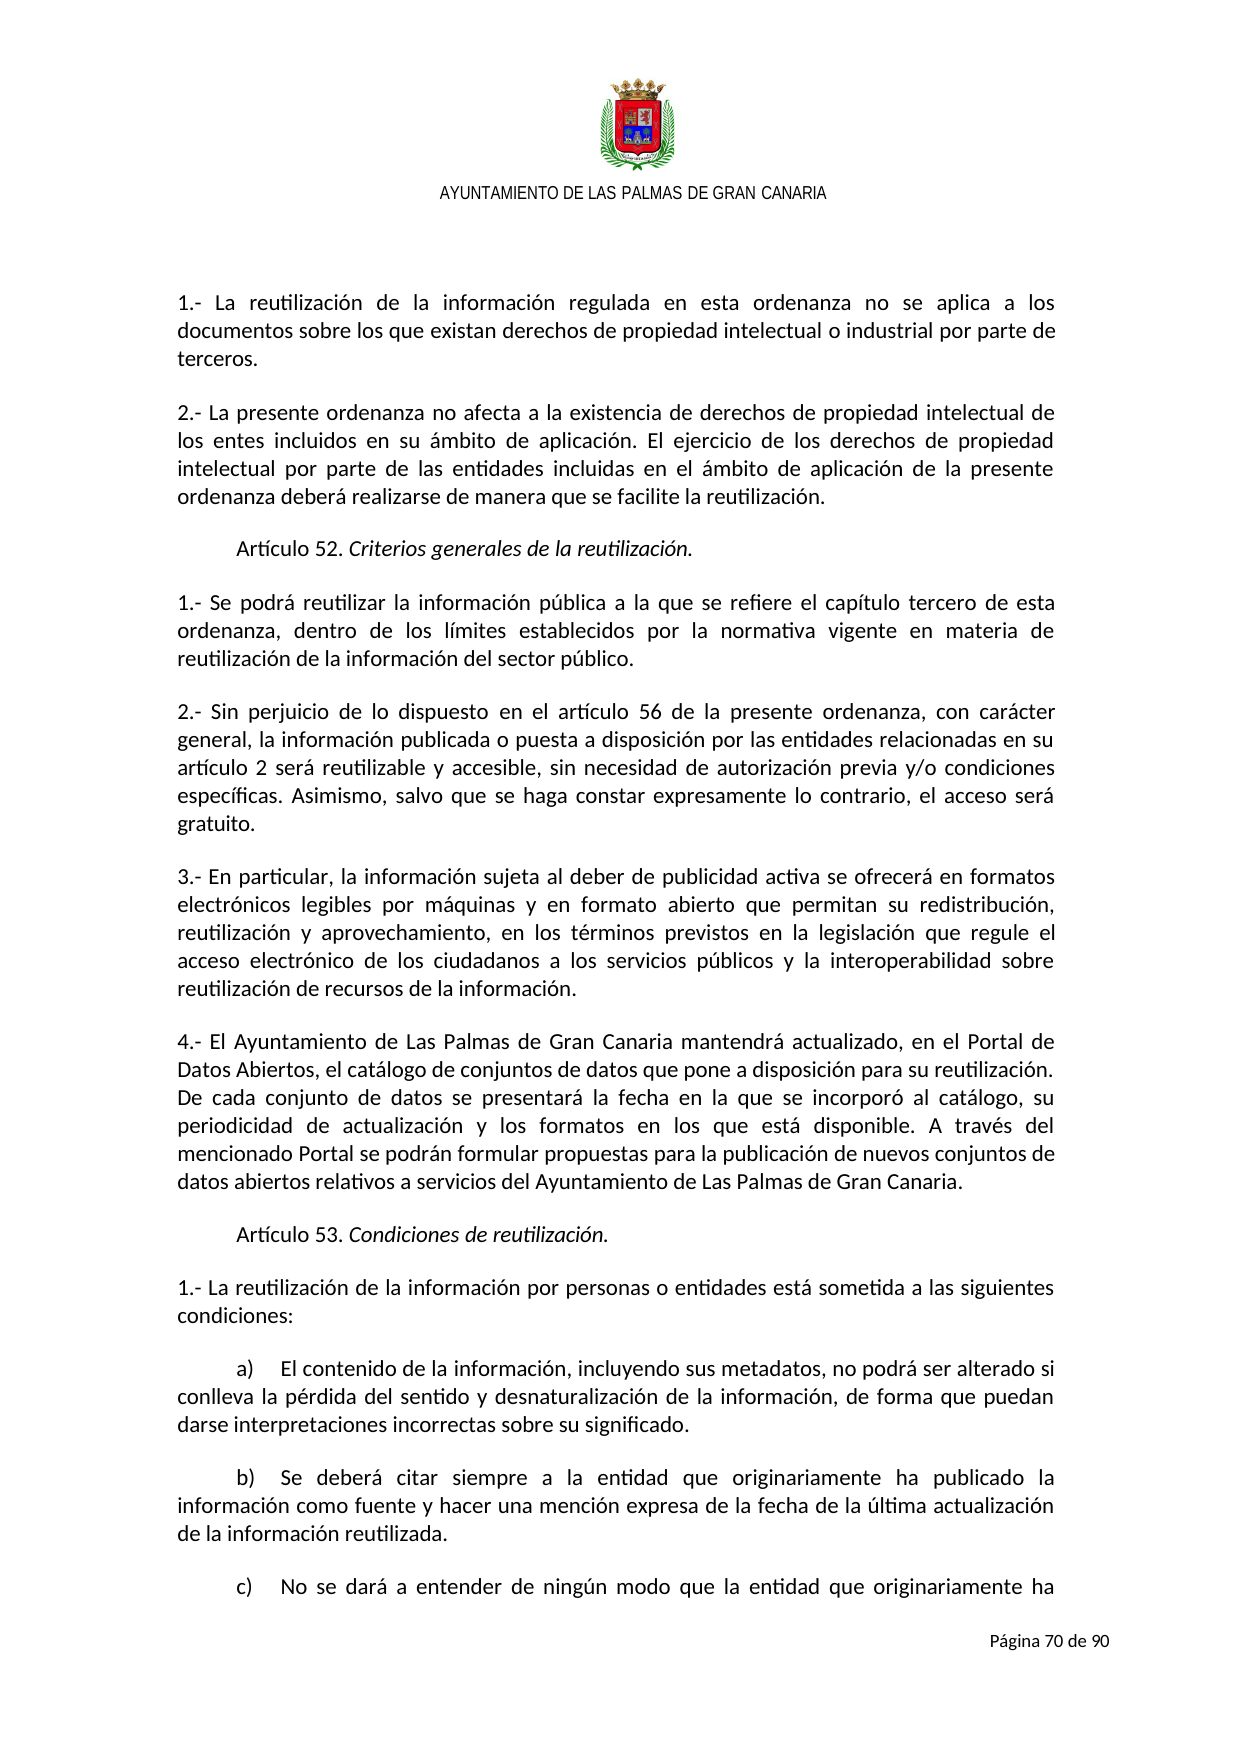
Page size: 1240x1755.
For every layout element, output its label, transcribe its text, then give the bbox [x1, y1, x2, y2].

text 2.- La presente ordenanza no afecta a la existencia de derechos de propiedad intelectual de los entes incluidos en su ámbito de aplicación. El ejercicio de los derechos de propiedad intelectual por parte de las entidades incluidas en el ámbito de aplicación de la presente ordenanza deberá realizarse de manera que se facilite la reutilización. [177, 398, 1056, 510]
list El contenido de la información, incluyendo sus metadatos, no podrá ser alterado si conlleva la pérdida del sentido y desnaturalización de la información, de forma que puedan darse interpretaciones incorrectas sobre su significado. [177, 1354, 1056, 1438]
text 1.- Se podrá reutilizar la información pública a la que se refiere el capítulo tercero de esta ordenanza, dentro de los límites establecidos por la normativa vigente en materia de reutilización de la información del sector público. [177, 588, 1056, 672]
text Artículo 52. Criterios generales de la reutilización. [236, 534, 1151, 563]
text 1.- La reutilización de la información regulada en esta ordenanza no se aplica a los documentos sobre los que existan derechos de propiedad intelectual o industrial por parte de terceros. [177, 288, 1056, 373]
text Artículo 53. Condiciones de reutilización. [236, 1220, 1151, 1248]
list Se deberá citar siempre a la entidad que originariamente ha publicado la información como fuente y hacer una mención expresa de la fecha de la última actualización de la información reutilizada. [177, 1463, 1056, 1547]
text 3.- En particular, la información sujeta al deber de publicidad activa se ofrecerá en formatos electrónicos legibles por máquinas y en formato abierto que permitan su redistribución, reutilización y aprovechamiento, en los términos previstos en la legislación que regule el acceso electrónico de los ciudadanos a los servicios públicos y la interoperabilidad sobre reutilización de recursos de la información. [177, 862, 1056, 1002]
list No se dará a entender de ningún modo que la entidad que originariamente ha [177, 1572, 1056, 1600]
text 2.- Sin perjuicio de lo dispuesto en el artículo 56 de la presente ordenanza, con carácter general, la información publicada o puesta a disposición por las entidades relacionadas en su artículo 2 será reutilizable y accesible, sin necesidad de autorización previa y/o condiciones específicas. Asimismo, salvo que se haga constar expresamente lo contrario, el acceso será gratuito. [177, 697, 1056, 837]
text 4.- El Ayuntamiento de Las Palmas de Gran Canaria mantendrá actualizado, en el Portal de Datos Abiertos, el catálogo de conjuntos de datos que pone a disposición para su reutilización. De cada conjunto de datos se presentará la fecha en la que se incorporó al catálogo, su periodicidad de actualización y los formatos en los que está disponible. A través del mencionado Portal se podrán formular propuestas para la publicación de nuevos conjuntos de datos abiertos relativos a servicios del Ayuntamiento de Las Palmas de Gran Canaria. [177, 1027, 1056, 1195]
text 1.- La reutilización de la información por personas o entidades está sometida a las siguientes condiciones: [177, 1273, 1056, 1329]
